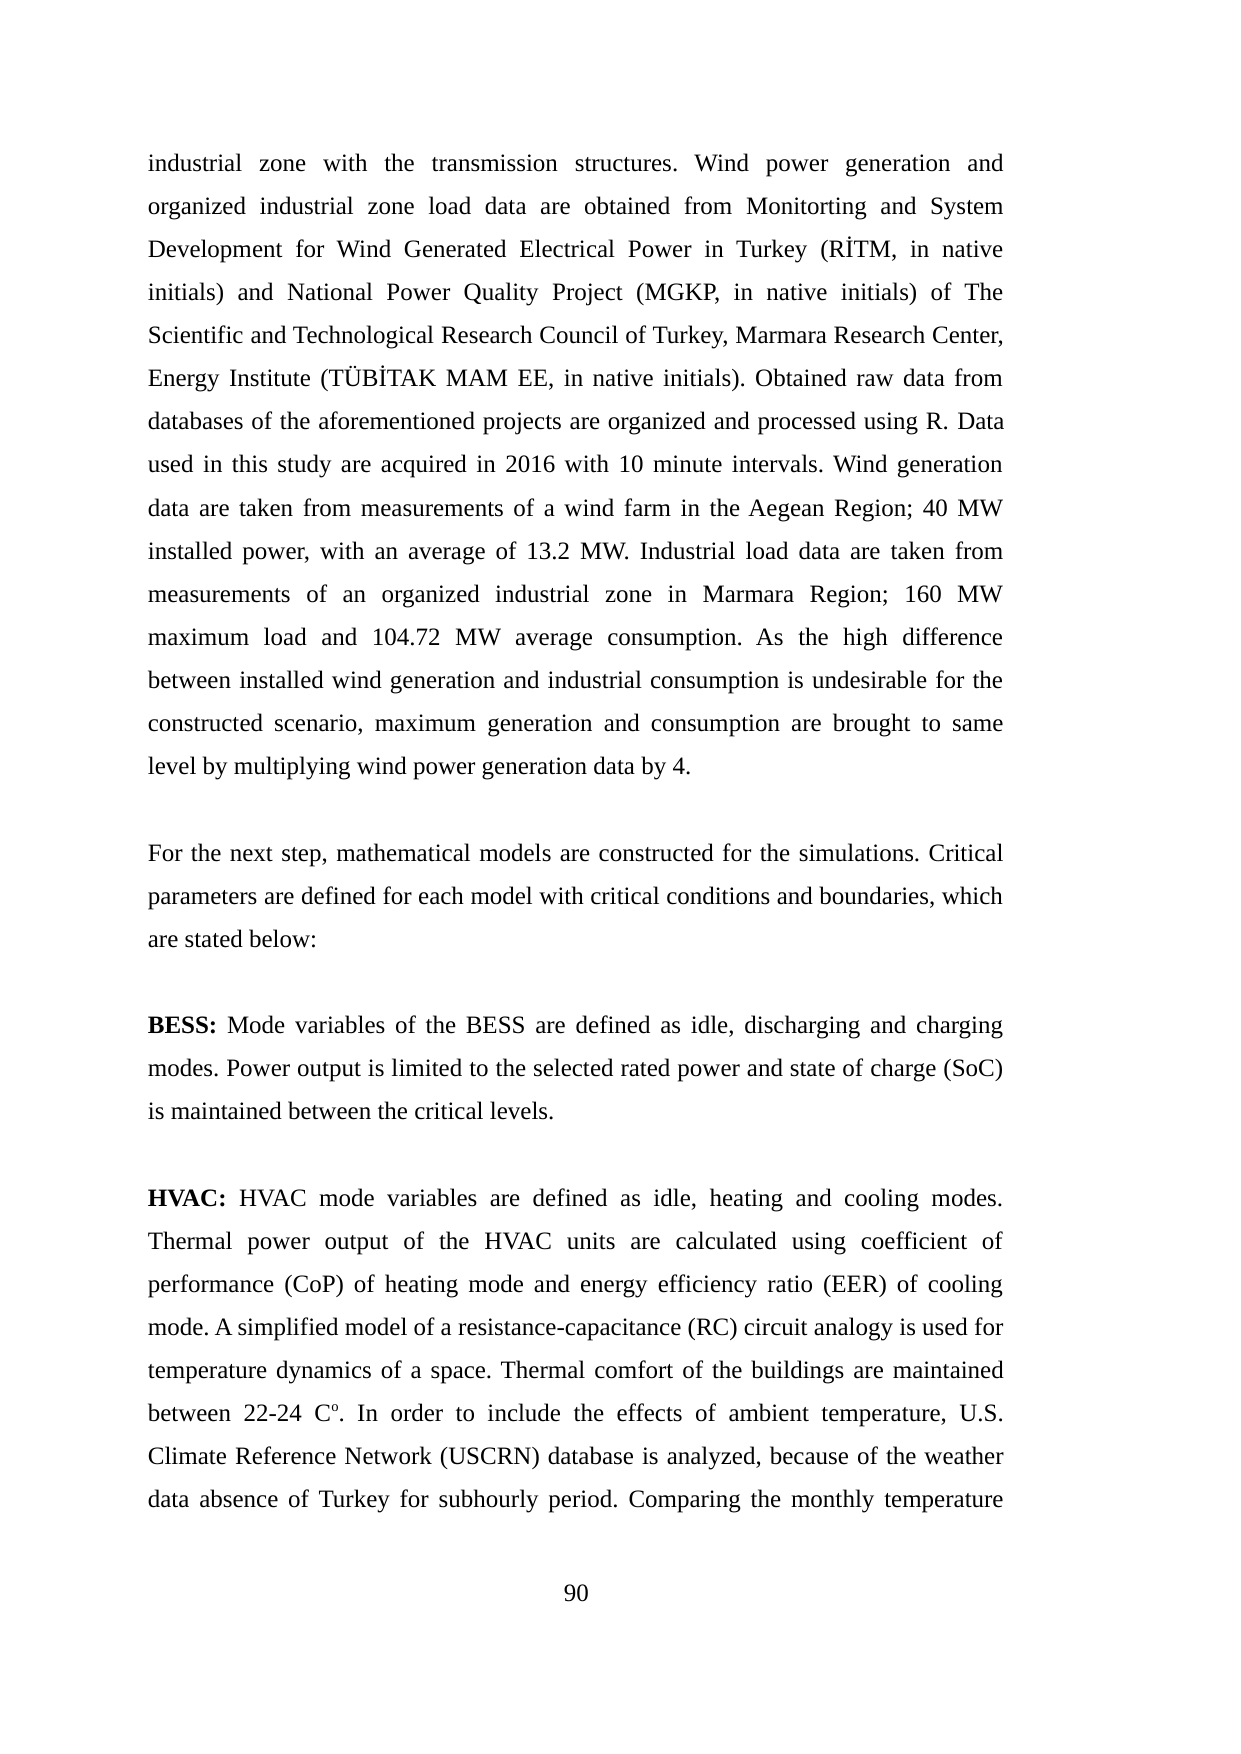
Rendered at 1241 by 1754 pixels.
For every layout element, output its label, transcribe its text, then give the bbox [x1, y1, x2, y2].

text BESS: Mode variables of the BESS are defined as idle, discharging and charging modes. Power output is limited to the selected rated power and state of charge (SoC) is maintained between the critical levels. [148, 1010, 1004, 1125]
text HVAC: HVAC mode variables are defined as idle, heating and cooling modes. Thermal power output of the HVAC units are calculated using coefficient of performance (CoP) of heating mode and energy efficiency ratio (EER) of cooling mode. A simplified model of a resistance-capacitance (RC) circuit analogy is used for temperature dynamics of a space. Thermal comfort of the buildings are maintained between 22-24 Co. In order to include the effects of ambient temperature, U.S. Climate Reference Network (USCRN) database is analyzed, because of the weather data absence of Turkey for subhourly period. Comparing the monthly temperature [148, 1183, 1004, 1513]
text industrial zone with the transmission structures. Wind power generation and organized industrial zone load data are obtained from Monitorting and System Development for Wind Generated Electrical Power in Turkey (RİTM, in native initials) and National Power Quality Project (MGKP, in native initials) of The Scientific and Technological Research Council of Turkey, Marmara Research Center, Energy Institute (TÜBİTAK MAM EE, in native initials). Obtained raw data from databases of the aforementioned projects are organized and processed using R. Data used in this study are acquired in 2016 with 10 minute intervals. Wind generation data are taken from measurements of a wind farm in the Aegean Region; 40 MW installed power, with an average of 13.2 MW. Industrial load data are taken from measurements of an organized industrial zone in Marmara Region; 160 MW maximum load and 104.72 MW average consumption. As the high difference between installed wind generation and industrial consumption is undesirable for the constructed scenario, maximum generation and consumption are brought to same level by multiplying wind power generation data by 4. [148, 148, 1004, 780]
text For the next step, mathematical models are constructed for the simulations. Critical parameters are defined for each model with critical conditions and boundaries, which are stated below: [148, 838, 1004, 953]
